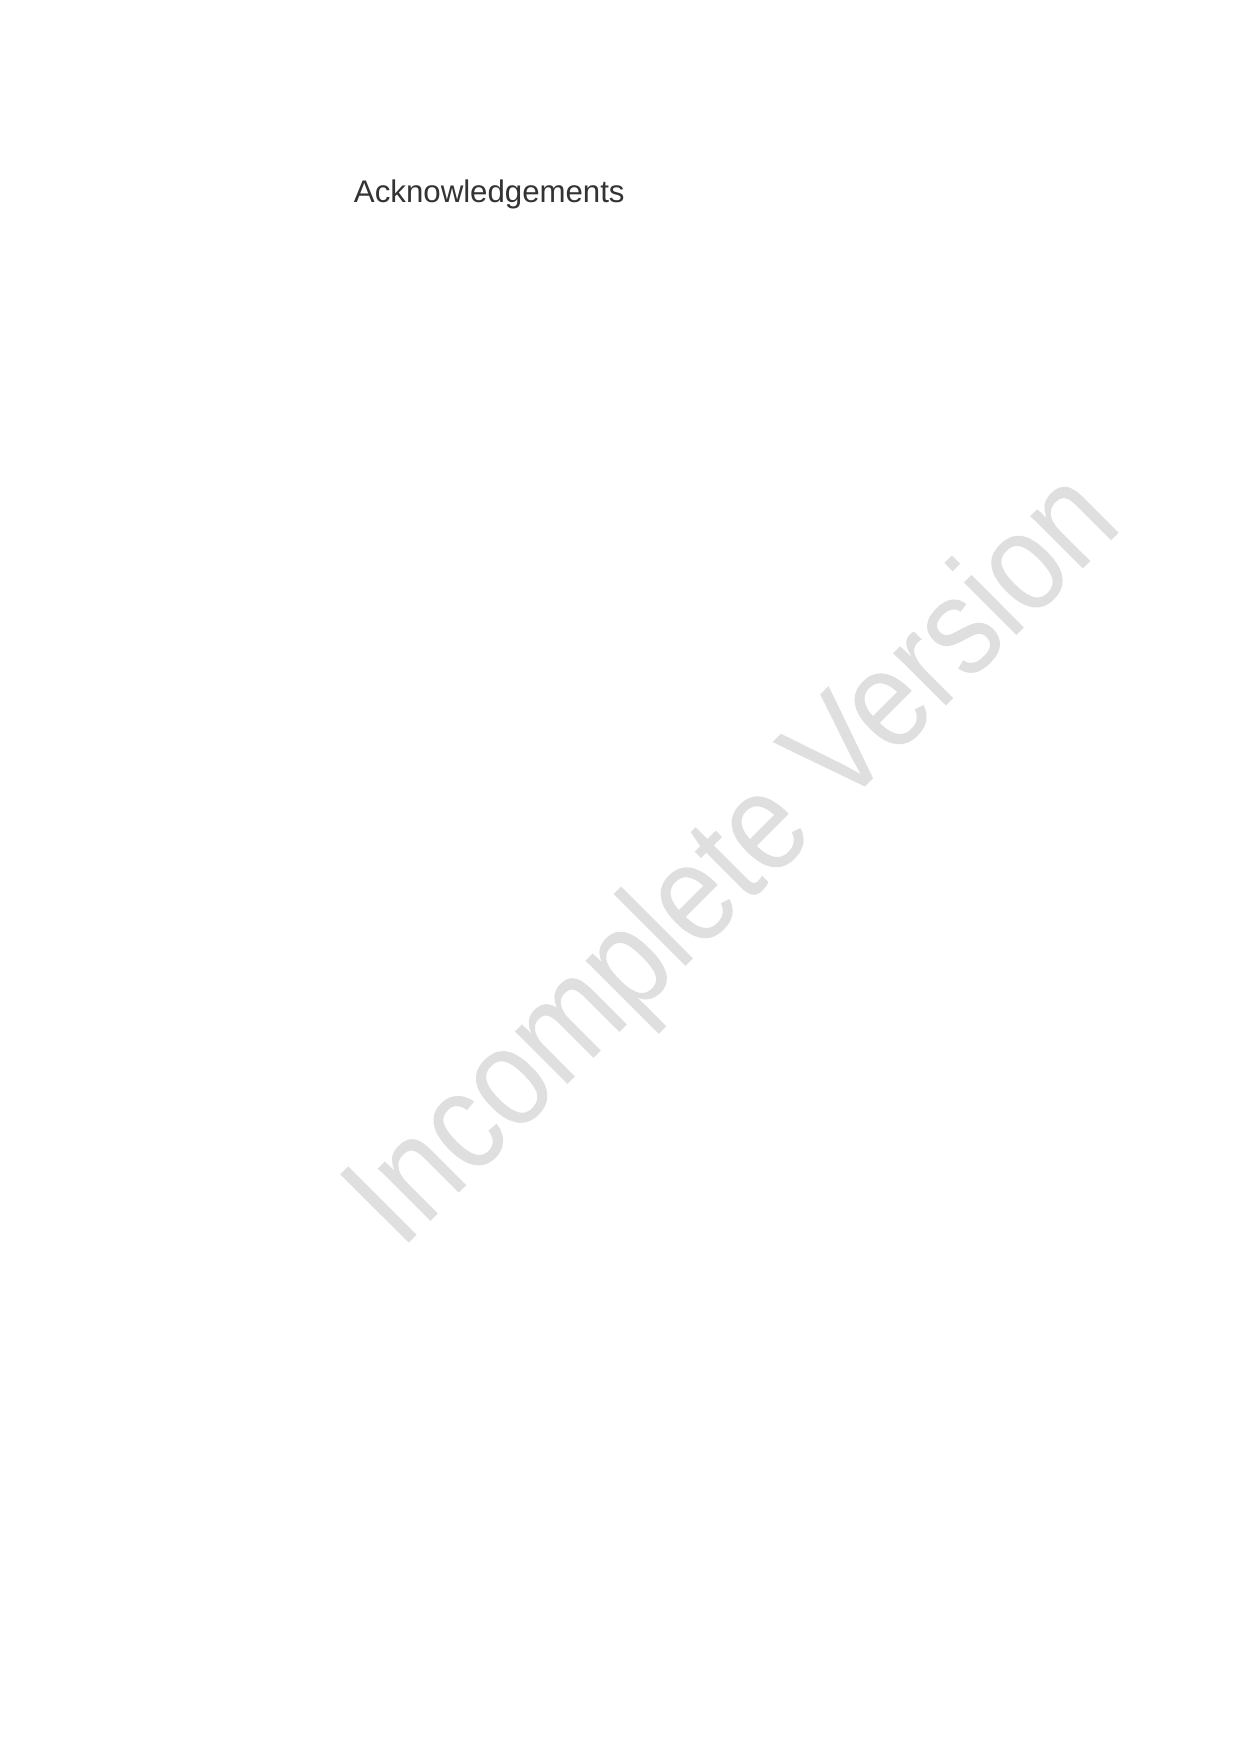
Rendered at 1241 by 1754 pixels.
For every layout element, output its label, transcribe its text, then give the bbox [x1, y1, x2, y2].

subtitle Acknowledgements [354, 173, 1122, 208]
